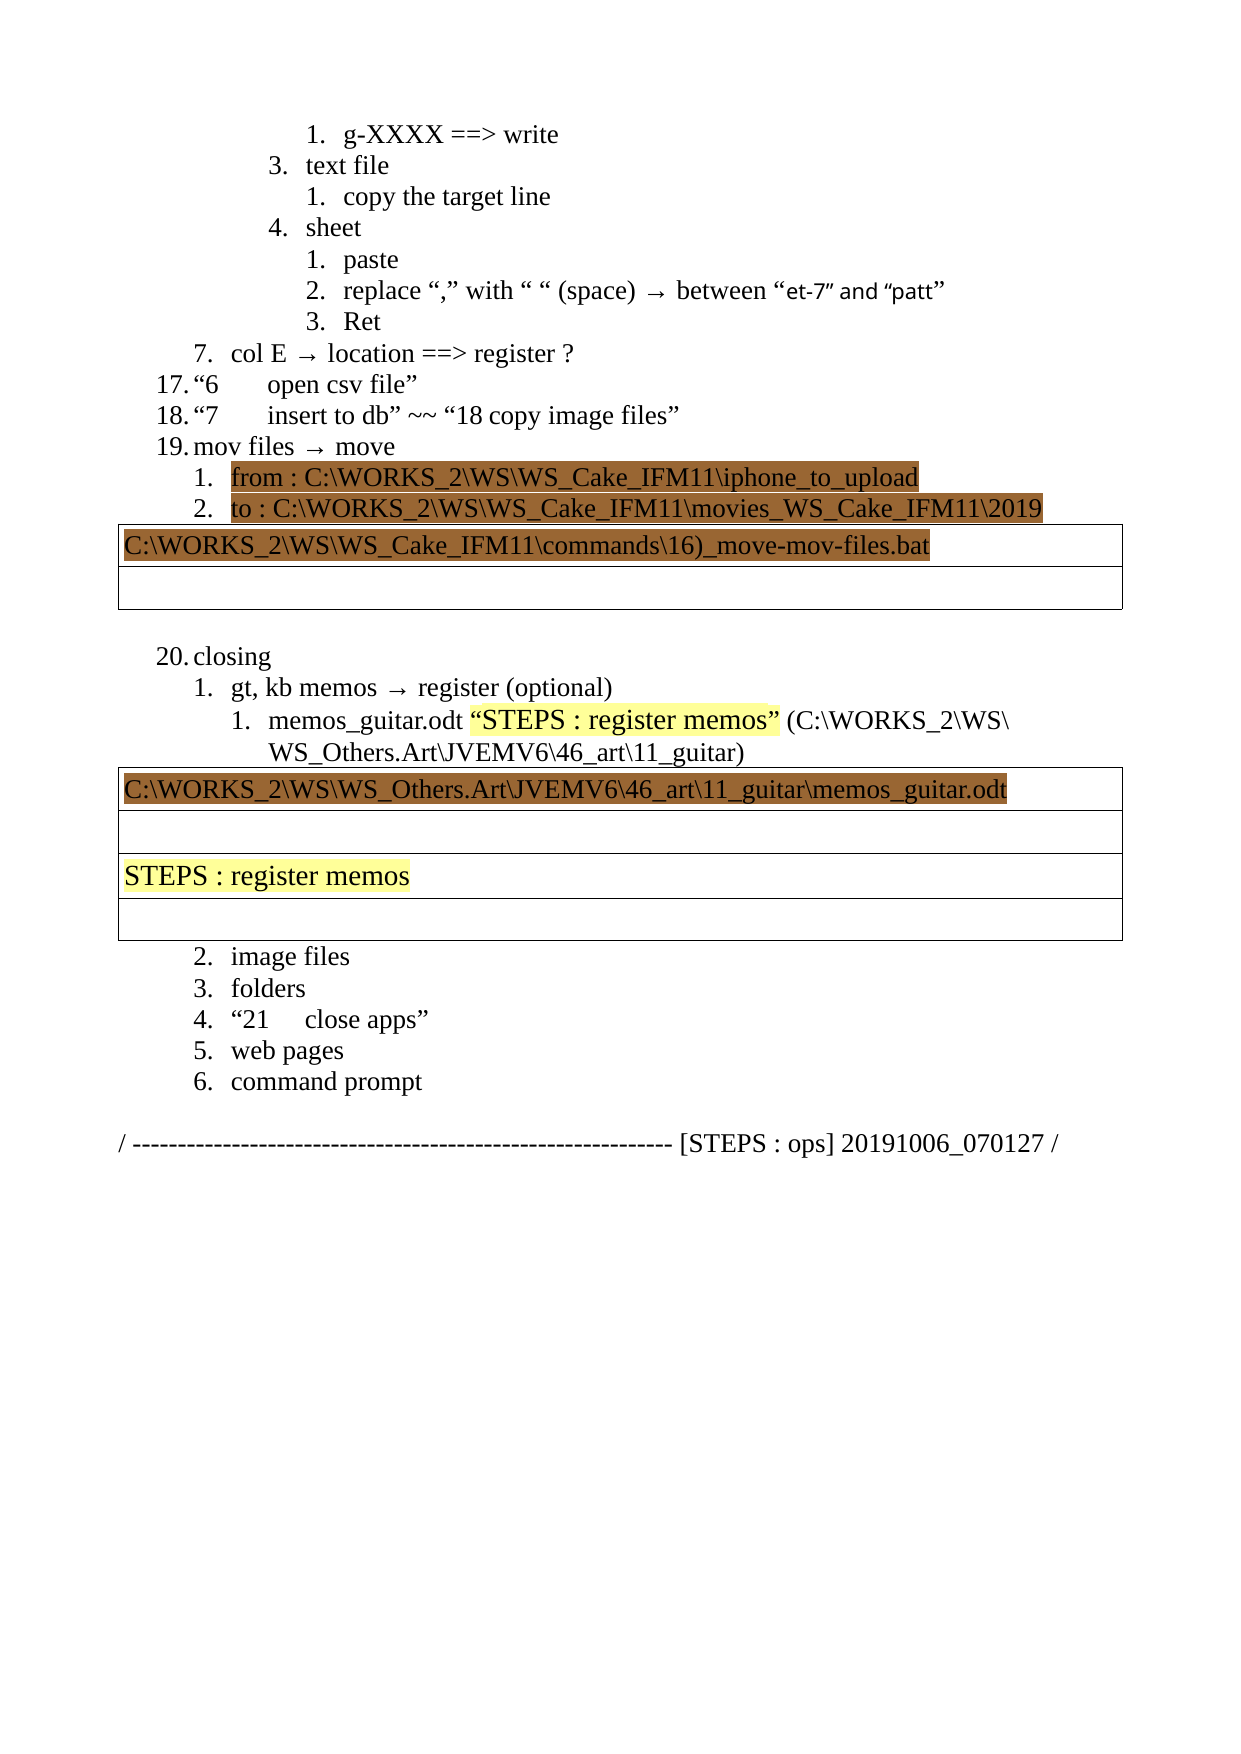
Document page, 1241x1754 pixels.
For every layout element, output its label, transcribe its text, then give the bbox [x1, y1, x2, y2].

list paste [306, 243, 1122, 274]
list web pages [193, 1034, 1122, 1065]
list sheet [268, 212, 1122, 243]
list “6 open csv file” [156, 368, 1122, 399]
list mov files → move [156, 430, 1122, 461]
list g-XXXX ==> write [306, 118, 1122, 149]
table_cell [119, 899, 1122, 940]
list text file [268, 149, 1122, 180]
table_cell [119, 567, 1122, 609]
list “7 insert to db” ~~ “18 copy image files” [156, 399, 1122, 430]
list col E → location ==> register ? [193, 337, 1122, 368]
list to : C:\WORKS_2\WS\WS_Cake_IFM11\movies_WS_Cake_IFM11\2019 [193, 492, 1122, 523]
list replace “,” with “ “ (space) → between “et-7” and “patt” [306, 274, 1122, 306]
table_header C:\WORKS_2\WS\WS_Cake_IFM11\commands\16)_move-mov-files.bat [119, 525, 1122, 566]
text / ------------------------------------------------------------ [STEPS : ops] 20191006_070127 / [118, 1127, 1122, 1158]
list gt, kb memos → register (optional) [193, 671, 1122, 702]
table_cell [119, 811, 1122, 853]
list “21 close apps” [193, 1003, 1122, 1034]
list closing [156, 640, 1122, 671]
list copy the target line [306, 180, 1122, 212]
list Ret [306, 306, 1122, 337]
list from : C:\WORKS_2\WS\WS_Cake_IFM11\iphone_to_upload [193, 461, 1122, 492]
table_cell STEPS : register memos [119, 854, 1122, 898]
list folders [193, 972, 1122, 1003]
list image files [193, 941, 1122, 972]
list memos_guitar.odt “STEPS : register memos” (C:\WORKS_2\WS\WS_Others.Art\JVEMV6\46_art\11_guitar) [231, 702, 1122, 767]
table_header C:\WORKS_2\WS\WS_Others.Art\JVEMV6\46_art\11_guitar\memos_guitar.odt [119, 768, 1122, 810]
list command prompt [193, 1065, 1122, 1096]
